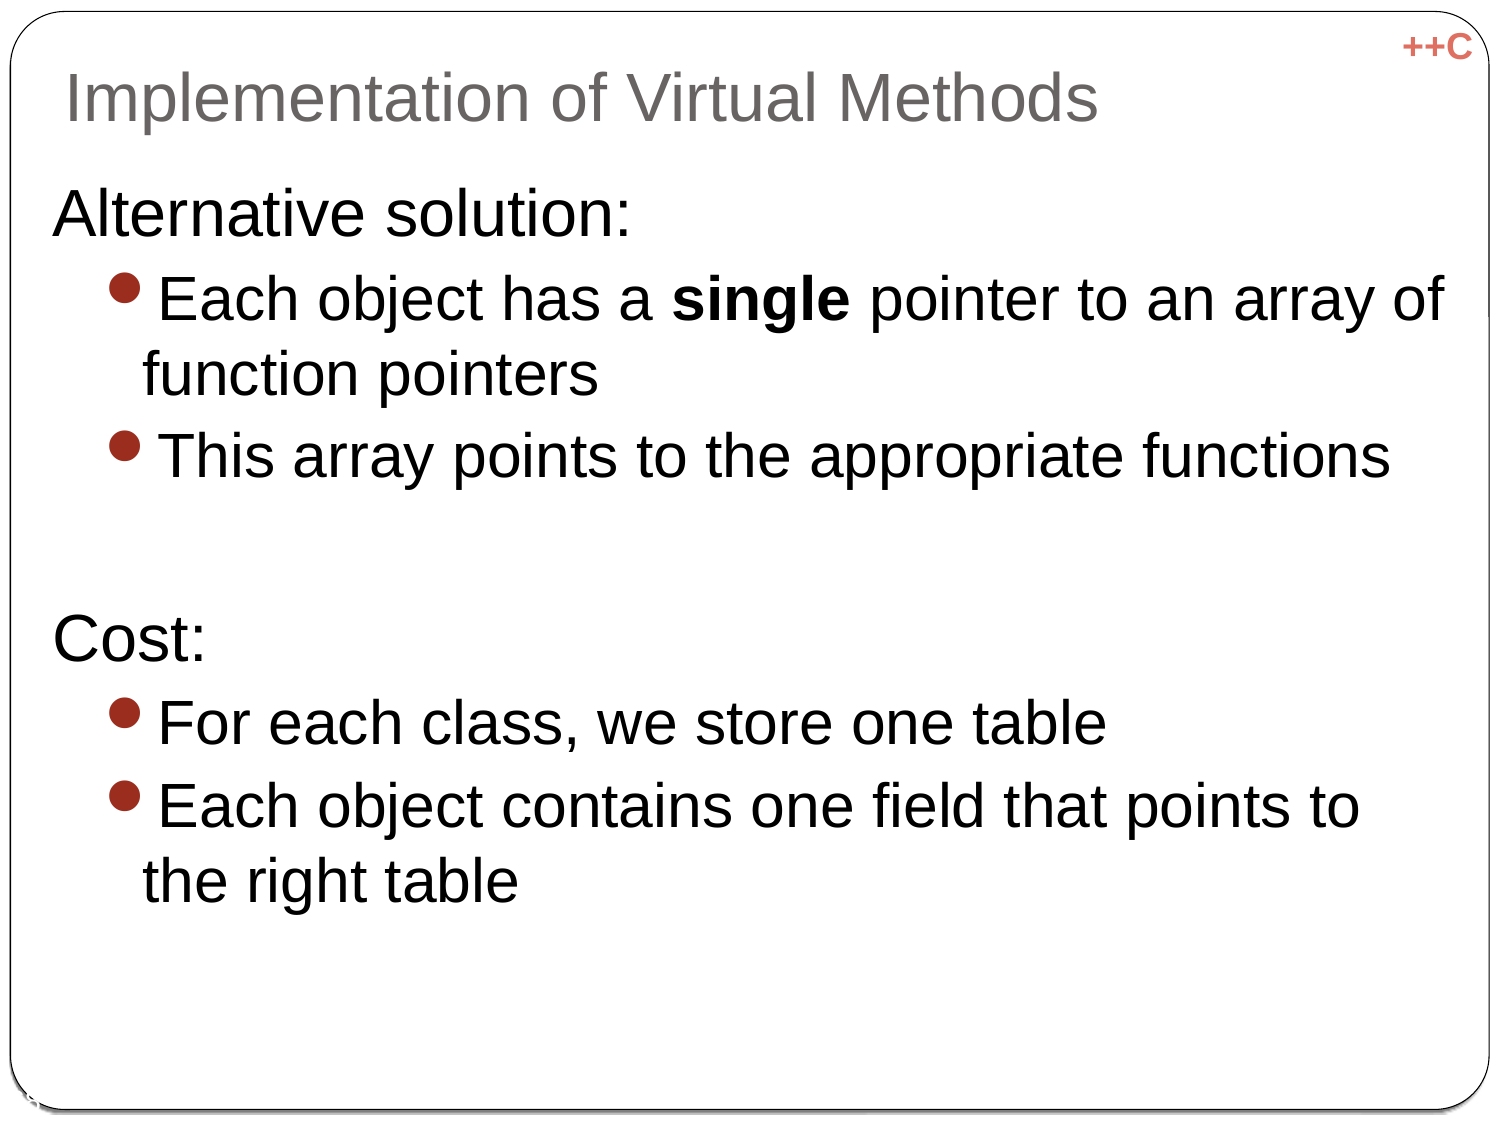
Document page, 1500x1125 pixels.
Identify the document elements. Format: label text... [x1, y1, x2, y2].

title Implementation of Virtual Methods [50, 45, 1450, 150]
slide_number [0, 1074, 50, 1125]
list Alternative solution: Each object has a single pointer to an array of function pointers This array points to the appropriate functions Cost: For each class, we store one table Each object contains one field that points to the right table [37, 162, 1463, 1088]
